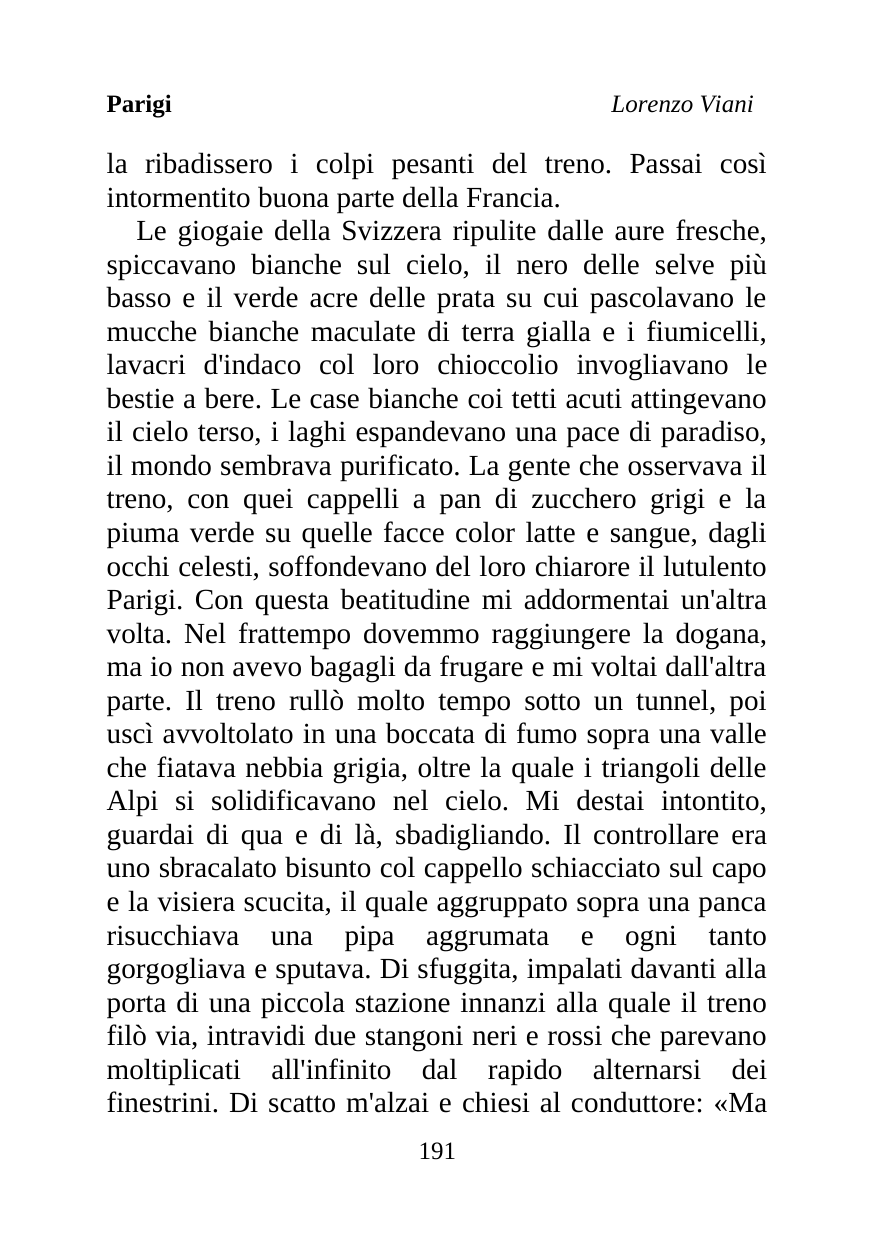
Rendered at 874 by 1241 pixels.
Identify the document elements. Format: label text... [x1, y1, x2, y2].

text Le giogaie della Svizzera ripulite dalle aure fresche, spiccavano bianche sul cielo, il nero delle selve più basso e il verde acre delle prata su cui pascolavano le mucche bianche maculate di terra gialla e i fiumicelli, lavacri d'indaco col loro chioccolio invogliavano le bestie a bere. Le case bianche coi tetti acuti attingevano il cielo terso, i laghi espandevano una pace di paradiso, il mondo sembrava purificato. La gente che osservava il treno, con quei cappelli a pan di zucchero grigi e la piuma verde su quelle facce color latte e sangue, dagli occhi celesti, soffondevano del loro chiarore il lutulento Parigi. Con questa beatitudine mi addormentai un'altra volta. Nel frattempo dovemmo raggiungere la dogana, ma io non avevo bagagli da frugare e mi voltai dall'altra parte. Il treno rullò molto tempo sotto un tunnel, poi uscì avvoltolato in una boccata di fumo sopra una valle che fiatava nebbia grigia, oltre la quale i triangoli delle Alpi si solidificavano nel cielo. Mi destai intontito, guardai di qua e di là, sbadigliando. Il controllare era uno sbracalato bisunto col cappello schiacciato sul capo e la visiera scucita, il quale aggruppato sopra una panca risucchiava una pipa aggrumata e ogni tanto gorgogliava e sputava. Di sfuggita, impalati davanti alla porta di una piccola stazione innanzi alla quale il treno filò via, intravidi due stangoni neri e rossi che parevano moltiplicati all'infinito dal rapido alternarsi dei finestrini. Di scatto m'alzai e chiesi al conduttore: «Ma [106, 213, 768, 1119]
text la ribadissero i colpi pesanti del treno. Passai così intormentito buona parte della Francia. [106, 146, 768, 213]
